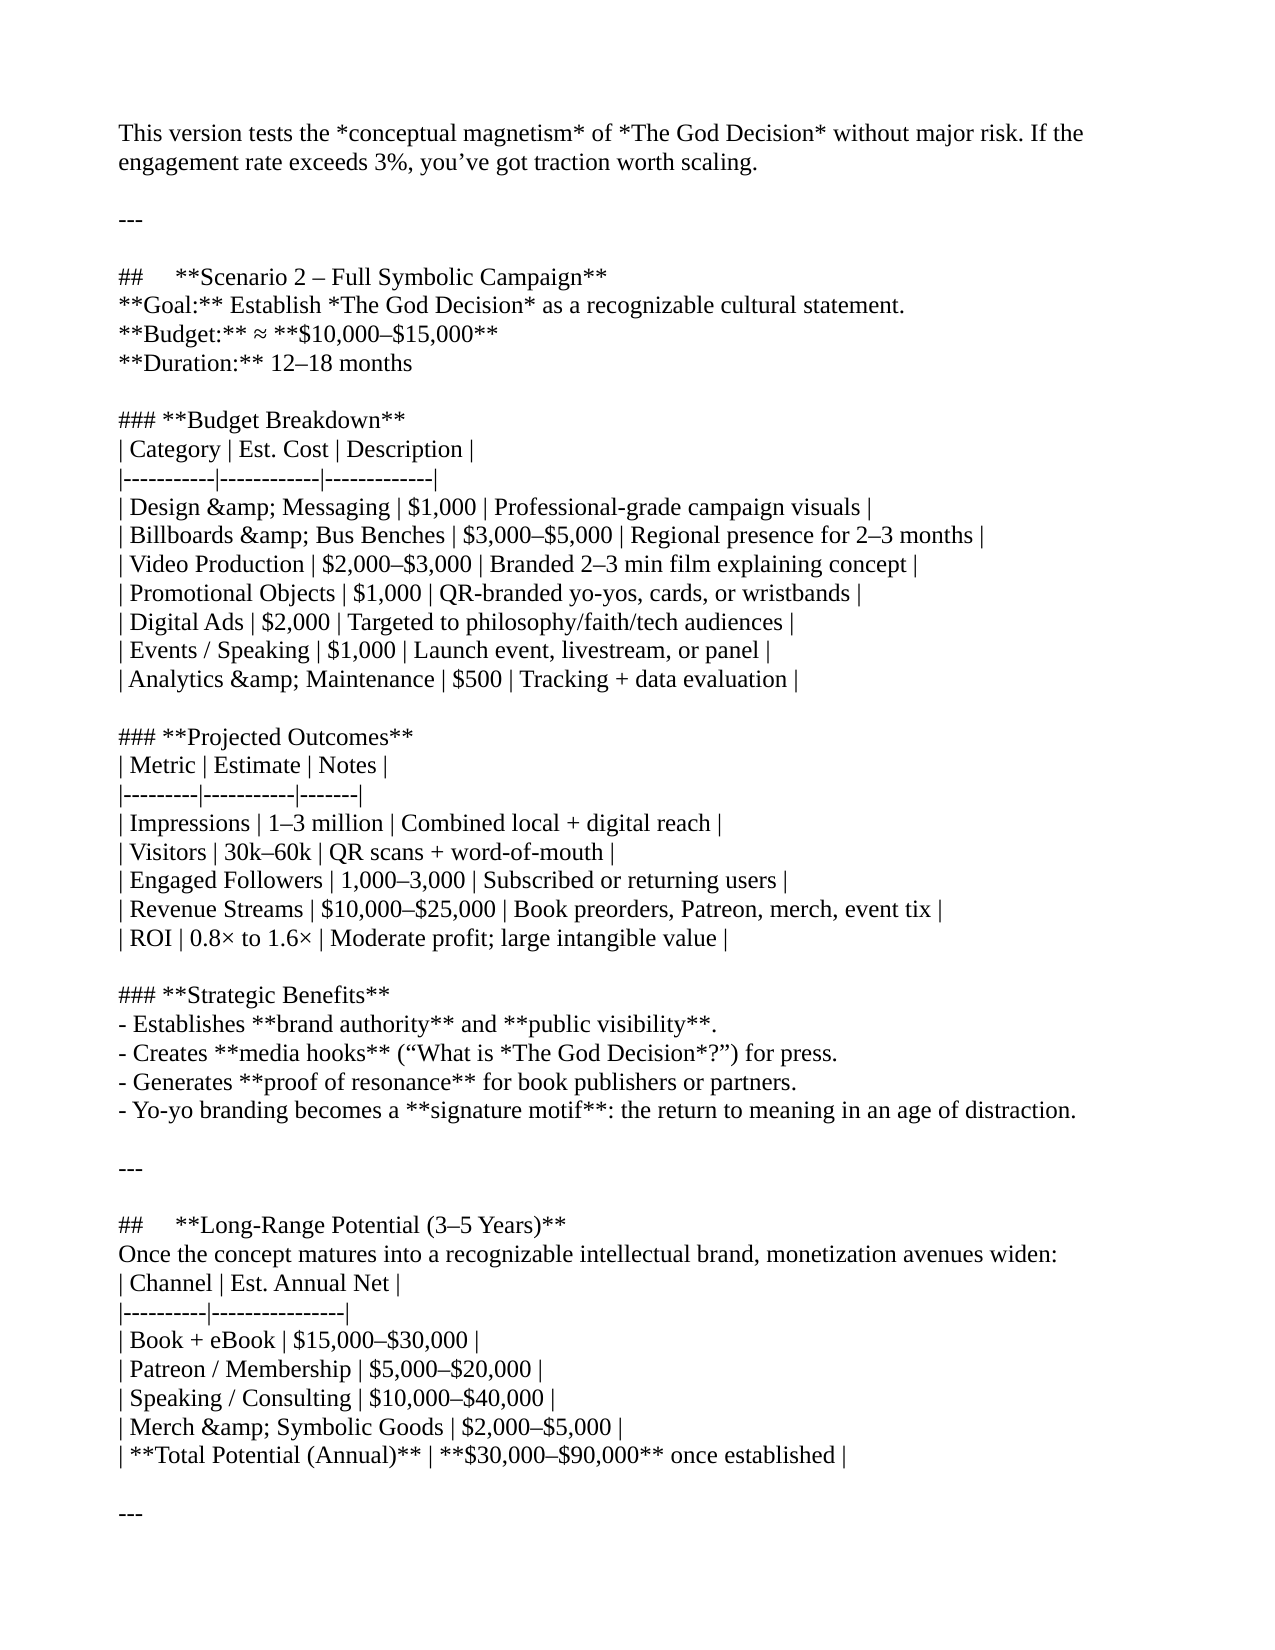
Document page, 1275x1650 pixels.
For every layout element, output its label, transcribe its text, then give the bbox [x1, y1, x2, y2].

text | Channel | Est. Annual Net | [118, 1268, 1157, 1297]
text | Speaking / Consulting | $10,000–$40,000 | [118, 1383, 1157, 1412]
text | Category | Est. Cost | Description | [118, 434, 1157, 463]
text | ROI | 0.8× to 1.6× | Moderate profit; large intangible value | [118, 923, 1157, 952]
text | Promotional Objects | $1,000 | QR-branded yo-yos, cards, or wristbands | [118, 578, 1157, 607]
text | Events / Speaking | $1,000 | Launch event, livestream, or panel | [118, 636, 1157, 664]
text | Merch &amp; Symbolic Goods | $2,000–$5,000 | [118, 1412, 1157, 1441]
text |---------|-----------|-------| [118, 779, 1157, 808]
text |-----------|------------|-------------| [118, 463, 1157, 492]
text | Visitors | 30k–60k | QR scans + word-of-mouth | [118, 837, 1157, 866]
text | Analytics &amp; Maintenance | $500 | Tracking + data evaluation | [118, 664, 1157, 693]
text - Establishes **brand authority** and **public visibility**. [118, 1009, 1157, 1038]
text | Book + eBook | $15,000–$30,000 | [118, 1326, 1157, 1354]
text ### **Budget Breakdown** [118, 406, 1157, 434]
text ### **Projected Outcomes** [118, 722, 1157, 751]
text | Design &amp; Messaging | $1,000 | Professional-grade campaign visuals | [118, 492, 1157, 521]
text ## 🧭 **Long-Range Potential (3–5 Years)** [118, 1211, 1157, 1239]
text ## 🚀 **Scenario 2 – Full Symbolic Campaign** [118, 262, 1157, 291]
text - Generates **proof of resonance** for book publishers or partners. [118, 1067, 1157, 1096]
text | Video Production | $2,000–$3,000 | Branded 2–3 min film explaining concept | [118, 549, 1157, 578]
text - Yo-yo branding becomes a **signature motif**: the return to meaning in an age of distraction. [118, 1096, 1157, 1124]
text | Digital Ads | $2,000 | Targeted to philosophy/faith/tech audiences | [118, 607, 1157, 636]
text | Engaged Followers | 1,000–3,000 | Subscribed or returning users | [118, 866, 1157, 894]
text | **Total Potential (Annual)** | **$30,000–$90,000** once established | [118, 1441, 1157, 1469]
text --- [118, 1498, 1157, 1527]
text |----------|----------------| [118, 1297, 1157, 1326]
text | Impressions | 1–3 million | Combined local + digital reach | [118, 808, 1157, 837]
text | Metric | Estimate | Notes | [118, 751, 1157, 779]
text Once the concept matures into a recognizable intellectual brand, monetization avenues widen: [118, 1239, 1157, 1268]
text | Billboards &amp; Bus Benches | $3,000–$5,000 | Regional presence for 2–3 months | [118, 521, 1157, 549]
text **Goal:** Establish *The God Decision* as a recognizable cultural statement. [118, 291, 1157, 319]
text - Creates **media hooks** (“What is *The God Decision*?”) for press. [118, 1038, 1157, 1067]
text **Budget:** ≈ **$10,000–$15,000** [118, 319, 1157, 348]
text **Duration:** 12–18 months [118, 348, 1157, 377]
text ### **Strategic Benefits** [118, 981, 1157, 1009]
text --- [118, 1153, 1157, 1182]
text This version tests the *conceptual magnetism* of *The God Decision* without major risk. If the engagement rate exceeds 3%, you’ve got traction worth scaling. [118, 118, 1157, 176]
text | Revenue Streams | $10,000–$25,000 | Book preorders, Patreon, merch, event tix | [118, 894, 1157, 923]
text | Patreon / Membership | $5,000–$20,000 | [118, 1354, 1157, 1383]
text --- [118, 204, 1157, 233]
